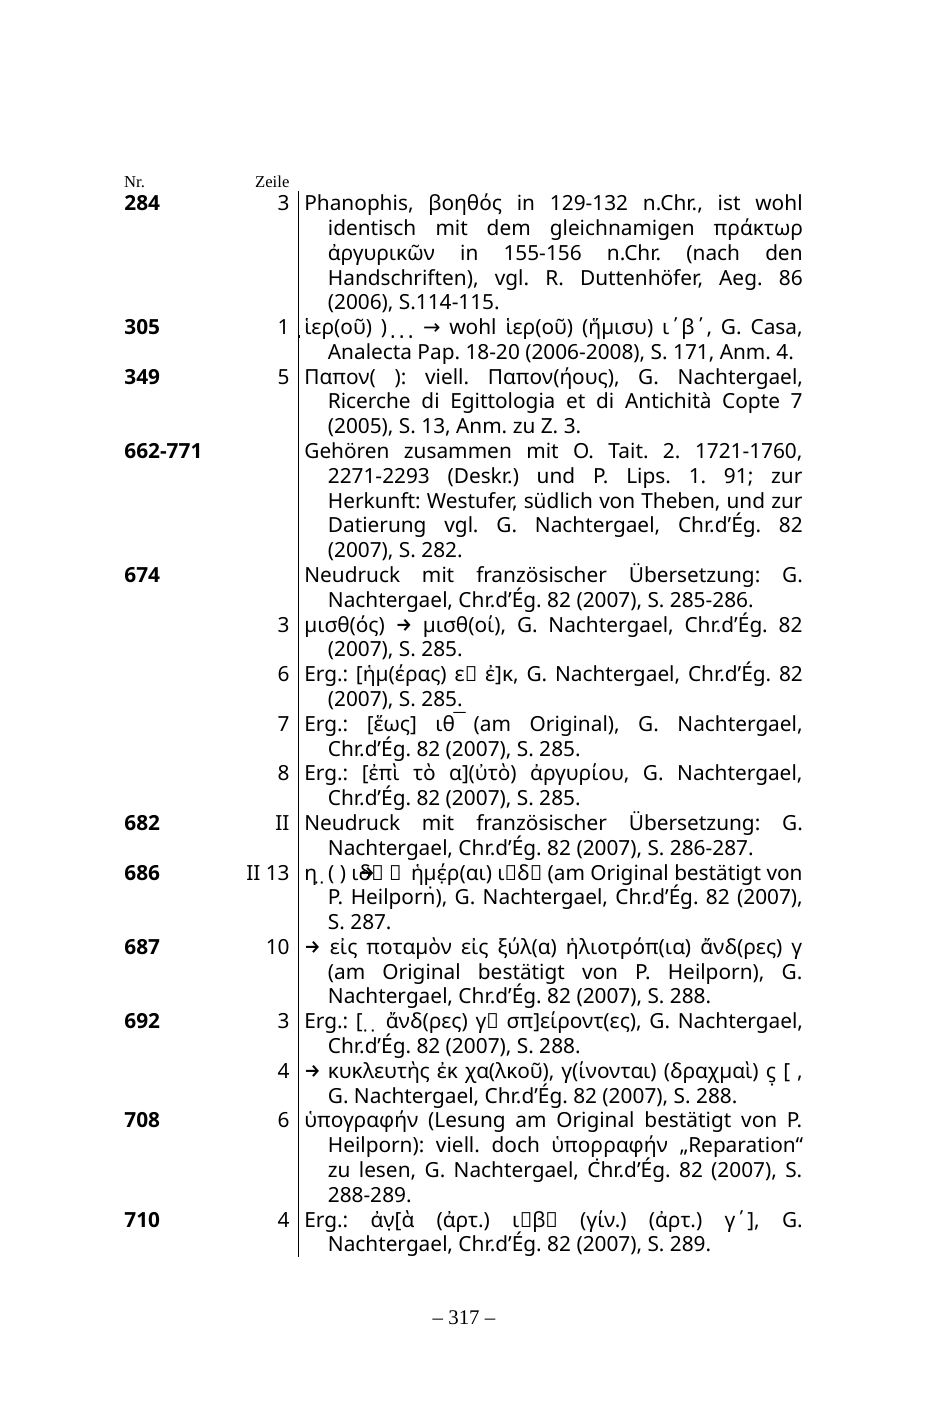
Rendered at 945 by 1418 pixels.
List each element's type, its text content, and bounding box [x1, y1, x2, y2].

table_cell 7 [207, 711, 298, 761]
table_cell Παπον( ): viell. Παπον(ήους), G. Nachtergael, Ricerche di Egittologia et di Antichità Copte 7 (2005), S. 13, Anm. zu Z. 3. [299, 364, 809, 439]
table_cell 305 [118, 315, 207, 364]
table_cell Erg.: ἀν̣[ὰ (ἀρτ.) ιβ (γίν.) (ἀρτ.) γ´], G. Nachtergael, Chr.d’Ég. 82 (2007), S. 289. [299, 1207, 809, 1257]
table_cell II [207, 811, 298, 860]
table_cell II 13 [207, 860, 298, 934]
table_cell 662-771 [118, 439, 298, 563]
table_cell 6 [207, 1108, 298, 1207]
table_cell [118, 612, 207, 662]
table_cell 3 [207, 191, 298, 315]
table_cell μισθ(ός) → μισθ(οί), G. Nachtergael, Chr.d’Ég. 82 (2007), S. 285. [299, 612, 809, 662]
table_cell 6 [207, 662, 298, 711]
table_cell 284 [118, 191, 207, 315]
table_cell 692 [118, 1009, 207, 1058]
table_cell Gehören zusammen mit O. Tait. 2. 1721-1760, 2271-2293 (Deskr.) und P. Lips. 1. 91; zur Herkunft: Westufer, südlich von Theben, und zur Datierung vgl. G. Nachtergael, Chr.d’Ég. 82 (2007), S. 282. [299, 439, 809, 563]
table_cell Erg.: [ἕως] ιθ͞ (am Original), G. Nachtergael, Chr.d’Ég. 82 (2007), S. 285. [299, 711, 809, 761]
table_cell [118, 761, 207, 811]
table_cell 1 [207, 315, 298, 364]
table_cell η ̣ ̣( ) ιδ → ἡμ̣έ̣ρ(αι) ιδ (am Original bestätigt von P. Heilporn), G. Nachtergael, Chr.d’Ég. 82 (2007), S. 287. [299, 860, 809, 934]
table_cell 686 [118, 860, 207, 934]
table_cell ἱερ(οῦ) ) ̣ ̣ ̣ → wohl ἱερ(οῦ) (ἥμισυ) ι´β´, G. Casa, Analecta Pap. 18-20 (2006-2008), S. 171, Αnm. 4. [299, 315, 809, 364]
table_cell Phanophis, βοηθός in 129-132 n.Chr., ist wohl identisch mit dem gleichnamigen πράκτωρ ἀργυρικῶν in 155-156 n.Chr. (nach den Handschriften), vgl. R. Duttenhöfer, Aeg. 86 (2006), S.114-115. [299, 191, 809, 315]
table_cell 687 [118, 935, 207, 1009]
table_cell 5 [207, 364, 298, 439]
table_cell 682 [118, 811, 207, 860]
table_cell 710 [118, 1207, 207, 1257]
table_cell [118, 1059, 207, 1108]
table_cell 674 [118, 563, 298, 612]
table_cell Erg.: [ ̣ ̣ ἄνδ(ρες) γ σπ]είροντ(ες), G. Nachtergael, Chr.d’Ég. 82 (2007), S. 288. [299, 1009, 809, 1058]
table_cell 3 [207, 612, 298, 662]
table_cell 8 [207, 761, 298, 811]
table_cell 4 [207, 1059, 298, 1108]
table_cell 4 [207, 1207, 298, 1257]
table_cell 708 [118, 1108, 207, 1207]
table_cell [118, 711, 207, 761]
table_cell 3 [207, 1009, 298, 1058]
table_cell ὑπογραφήν (Lesung am Original bestätigt von P. Heilporn): viell. doch ὑπορ̣ραφήν „Reparation“ zu lesen, G. Nachtergael, Chr.d’Ég. 82 (2007), S. 288-289. [299, 1108, 809, 1207]
table_cell Erg.: [ἡμ(έρας) ε ἐ]κ, G. Nachtergael, Chr.d’Ég. 82 (2007), S. 285. [299, 662, 809, 711]
table_cell 349 [118, 364, 207, 439]
table_cell Neudruck mit französischer Übersetzung: G. Nachtergael, Chr.d’Ég. 82 (2007), S. 286-287. [299, 811, 809, 860]
table_cell → κυκλευτὴς ἐκ χα(λκοῦ), γ(ίνονται) (δραχμαὶ) ϛ̣ [ , G. Nachtergael, Chr.d’Ég. 82 (2007), S. 288. [299, 1059, 809, 1108]
table_cell Erg.: [ἐπὶ τὸ α](ὐτὸ) ἀργυρίου, G. Nachtergael, Chr.d’Ég. 82 (2007), S. 285. [299, 761, 809, 811]
table_cell → εἰς ποταμὸν εἰς ξύλ(α) ἡλιοτρόπ(ια) ἄνδ(ρες) γ (am Original bestätigt von P. Heilporn), G. Nachtergael, Chr.d’Ég. 82 (2007), S. 288. [299, 935, 809, 1009]
table_cell Neudruck mit französischer Übersetzung: G. Nachtergael, Chr.d’Ég. 82 (2007), S. 285-286. [299, 563, 809, 612]
table_cell 10 [207, 935, 298, 1009]
table_cell [118, 662, 207, 711]
